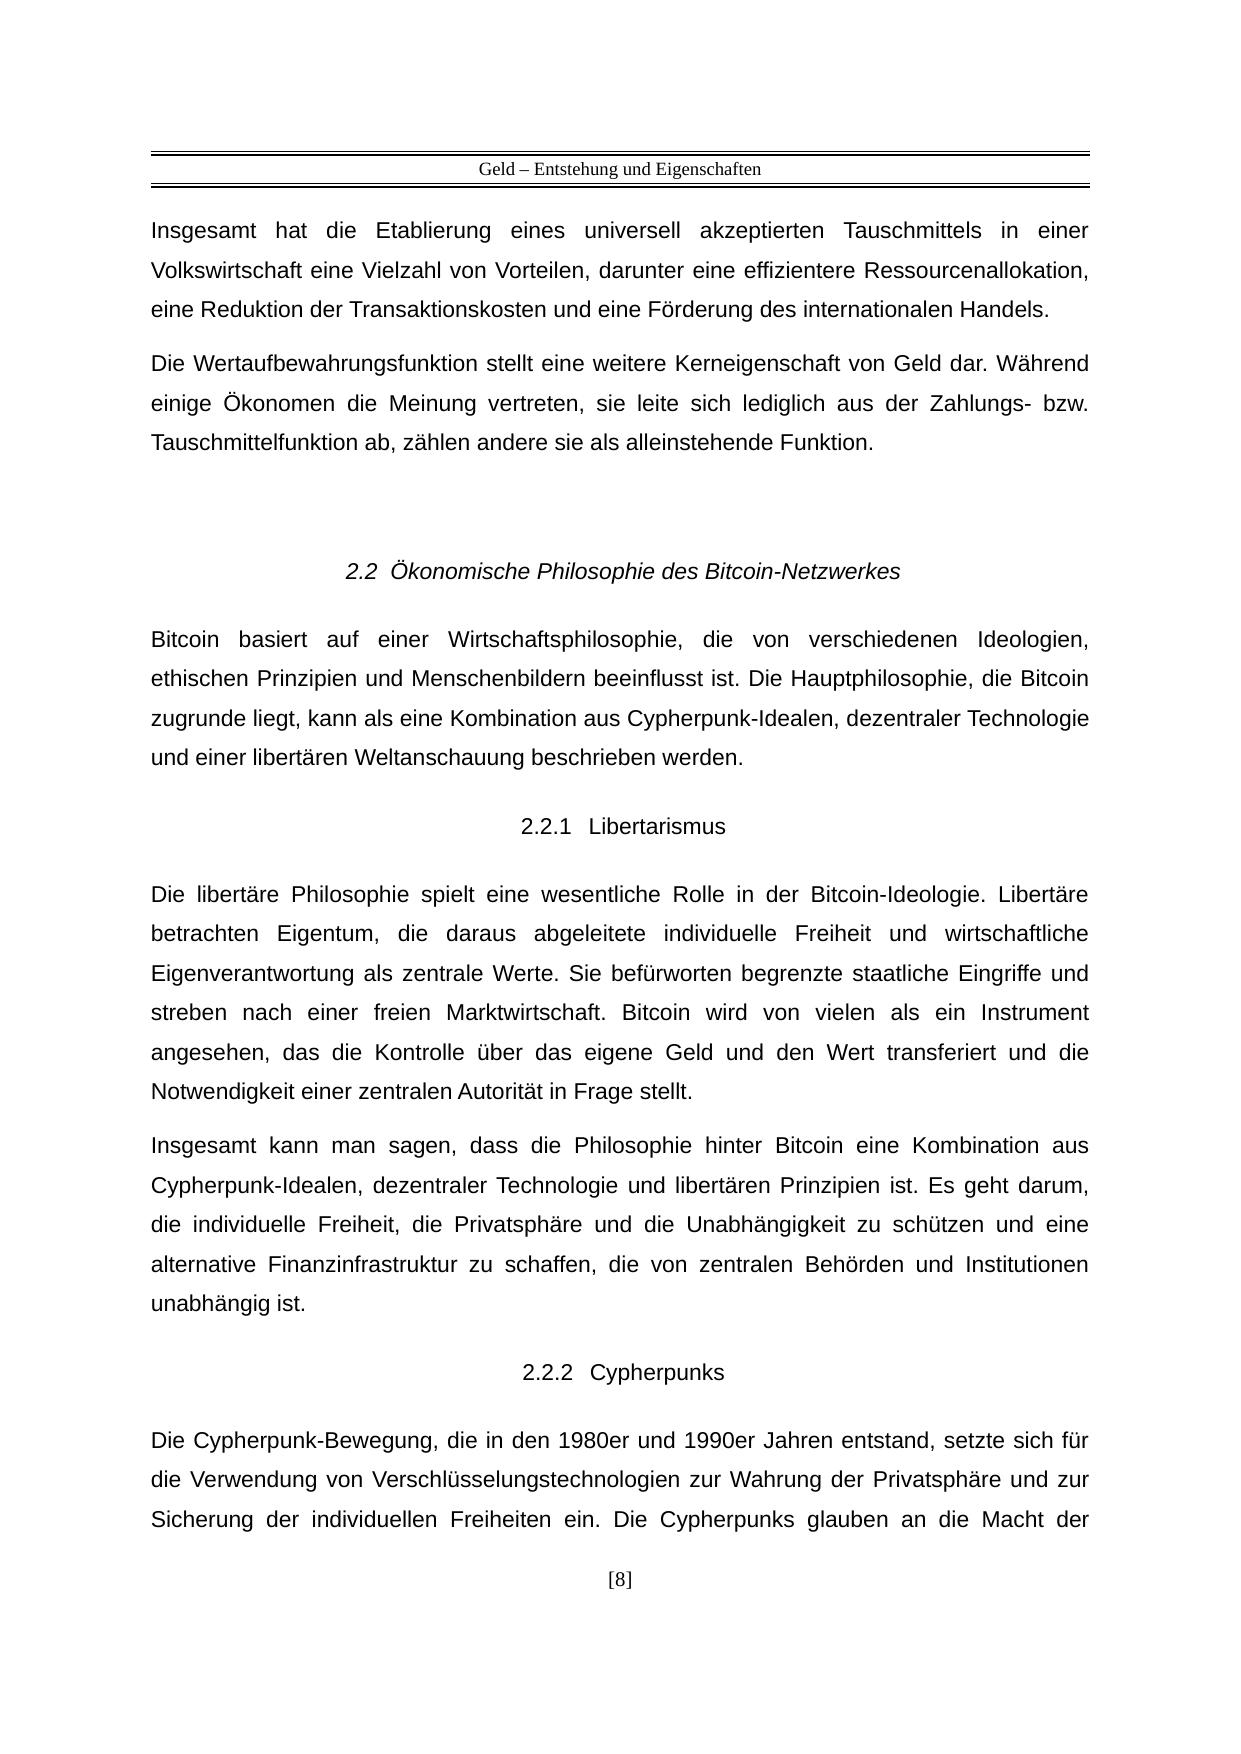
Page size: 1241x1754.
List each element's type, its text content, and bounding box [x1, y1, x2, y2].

text Insgesamt hat die Etablierung eines universell akzeptierten Tauschmittels in einer Volkswirtschaft eine Vielzahl von Vorteilen, darunter eine effizientere Ressourcenallokation, eine Reduktion der Transaktionskosten und eine Förderung des internationalen Handels. [151, 217, 1090, 322]
subtitle Ökonomische Philosophie des Bitcoin-Netzwerkes [151, 558, 1090, 584]
text Die libertäre Philosophie spielt eine wesentliche Rolle in der Bitcoin-Ideologie. Libertäre betrachten Eigentum, die daraus abgeleitete individuelle Freiheit und wirtschaftliche Eigenverantwortung als zentrale Werte. Sie befürworten begrenzte staatliche Eingriffe und streben nach einer freien Marktwirtschaft. Bitcoin wird von vielen als ein Instrument angesehen, das die Kontrolle über das eigene Geld und den Wert transferiert und die Notwendigkeit einer zentralen Autorität in Frage stellt. [151, 881, 1090, 1104]
text Insgesamt kann man sagen, dass die Philosophie hinter Bitcoin eine Kombination aus Cypherpunk-Idealen, dezentraler Technologie und libertären Prinzipien ist. Es geht darum, die individuelle Freiheit, die Privatsphäre und die Unabhängigkeit zu schützen und eine alternative Finanzinfrastruktur zu schaffen, die von zentralen Behörden und Institutionen unabhängig ist. [151, 1132, 1090, 1316]
subtitle Cypherpunks [151, 1359, 1090, 1385]
text Die Cypherpunk-Bewegung, die in den 1980er und 1990er Jahren entstand, setzte sich für die Verwendung von Verschlüsselungstechnologien zur Wahrung der Privatsphäre und zur Sicherung der individuellen Freiheiten ein. Die Cypherpunks glauben an die Macht der [151, 1427, 1090, 1532]
subtitle Libertarismus [151, 813, 1090, 839]
text Die Wertaufbewahrungsfunktion stellt eine weitere Kerneigenschaft von Geld dar. Während einige Ökonomen die Meinung vertreten, sie leite sich lediglich aus der Zahlungs- bzw. Tauschmittelfunktion ab, zählen andere sie als alleinstehende Funktion. [151, 350, 1090, 456]
text Bitcoin basiert auf einer Wirtschaftsphilosophie, die von verschiedenen Ideologien, ethischen Prinzipien und Menschenbildern beeinflusst ist. Die Hauptphilosophie, die Bitcoin zugrunde liegt, kann als eine Kombination aus Cypherpunk-Idealen, dezentraler Technologie und einer libertären Weltanschauung beschrieben werden. [151, 626, 1090, 770]
